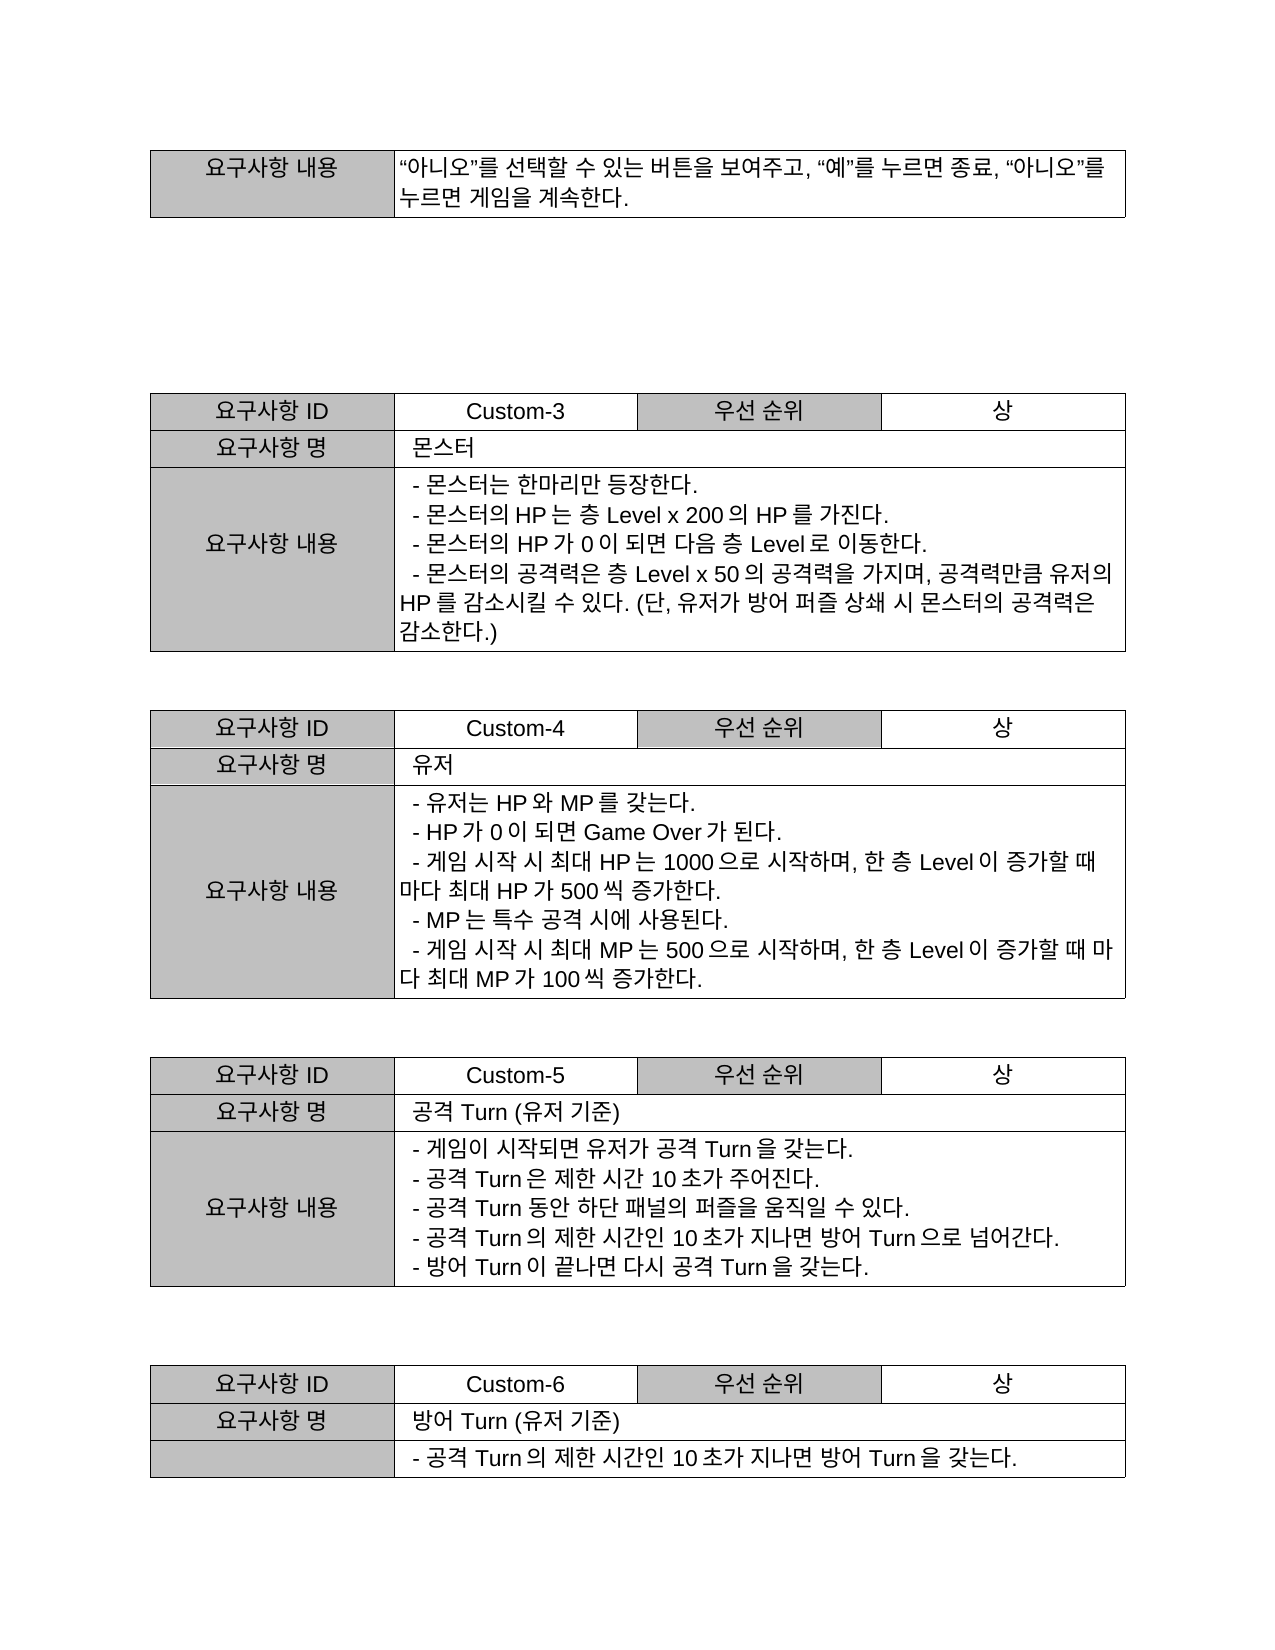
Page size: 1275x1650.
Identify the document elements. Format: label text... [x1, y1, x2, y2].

table_header 우선 순위 [638, 394, 881, 430]
table_header 상 [882, 394, 1125, 430]
table_header 요구사항 ID [151, 711, 394, 747]
table_cell 요구사항 내용 [151, 151, 394, 217]
table_cell - 공격 Turn의 제한 시간인 10초가 지나면 방어 Turn을 갖는다. [395, 1441, 1125, 1477]
table_cell 방어 Turn (유저 기준) [395, 1404, 1125, 1440]
table_cell - 게임이 시작되면 유저가 공격 Turn을 갖는다. - 공격 Turn은 제한 시간 10초가 주어진다. - 공격 Turn 동안 하단 패널의 퍼즐을 움직일 수 있다. - 공격 Turn의 제한 시간인 10초가 지나면 방어 Turn으로 넘어간다. - 방어 Turn이 끝나면 다시 공격 Turn을 갖는다. [395, 1132, 1125, 1286]
table_header 상 [882, 1058, 1125, 1094]
table_cell 요구사항 명 [151, 1095, 394, 1131]
table_cell - 유저는 HP와 MP를 갖는다. - HP가 0이 되면 Game Over가 된다. - 게임 시작 시 최대 HP는 1000으로 시작하며, 한 층 Level이 증가할 때 마다 최대 HP가 500씩 증가한다. - MP는 특수 공격 시에 사용된다. - 게임 시작 시 최대 MP는 500으로 시작하며, 한 층 Level이 증가할 때 마다 최대 MP가 100씩 증가한다. [395, 786, 1125, 998]
table_header Custom-4 [395, 711, 637, 747]
table_cell 몬스터 [395, 431, 1125, 467]
table_cell - 몬스터는 한마리만 등장한다. - 몬스터의HP는 층 Level x 200의 HP를 가진다. - 몬스터의 HP가 0이 되면 다음 층 Level로 이동한다. - 몬스터의 공격력은 층 Level x 50의 공격력을 가지며, 공격력만큼 유저의 HP를 감소시킬 수 있다. (단, 유저가 방어 퍼즐 상쇄 시 몬스터의 공격력은 감소한다.) [395, 468, 1125, 651]
table_header Custom-3 [395, 394, 637, 430]
table_header Custom-5 [395, 1058, 637, 1094]
table_cell 요구사항 명 [151, 749, 394, 784]
table_header 요구사항 ID [151, 394, 394, 430]
table_header 상 [882, 1366, 1125, 1403]
table_header 우선 순위 [638, 711, 881, 747]
table_header 요구사항 ID [151, 1366, 394, 1403]
table_header Custom-6 [395, 1366, 637, 1403]
table_cell 요구사항 내용 [151, 786, 394, 998]
table_cell 공격 Turn (유저 기준) [395, 1095, 1125, 1131]
table_cell 요구사항 명 [151, 431, 394, 467]
table_cell 요구사항 명 [151, 1404, 394, 1440]
table_header 우선 순위 [638, 1058, 881, 1094]
table_cell 유저 [395, 749, 1125, 784]
table_header 우선 순위 [638, 1366, 881, 1403]
table_header 요구사항 ID [151, 1058, 394, 1094]
table_cell [151, 1441, 394, 1477]
table_cell 요구사항 내용 [151, 468, 394, 651]
table_cell 요구사항 내용 [151, 1132, 394, 1286]
table_cell “아니오”를 선택할 수 있는 버튼을 보여주고, “예”를 누르면 종료, “아니오”를 누르면 게임을 계속한다. [395, 151, 1125, 217]
table_header 상 [882, 711, 1125, 747]
